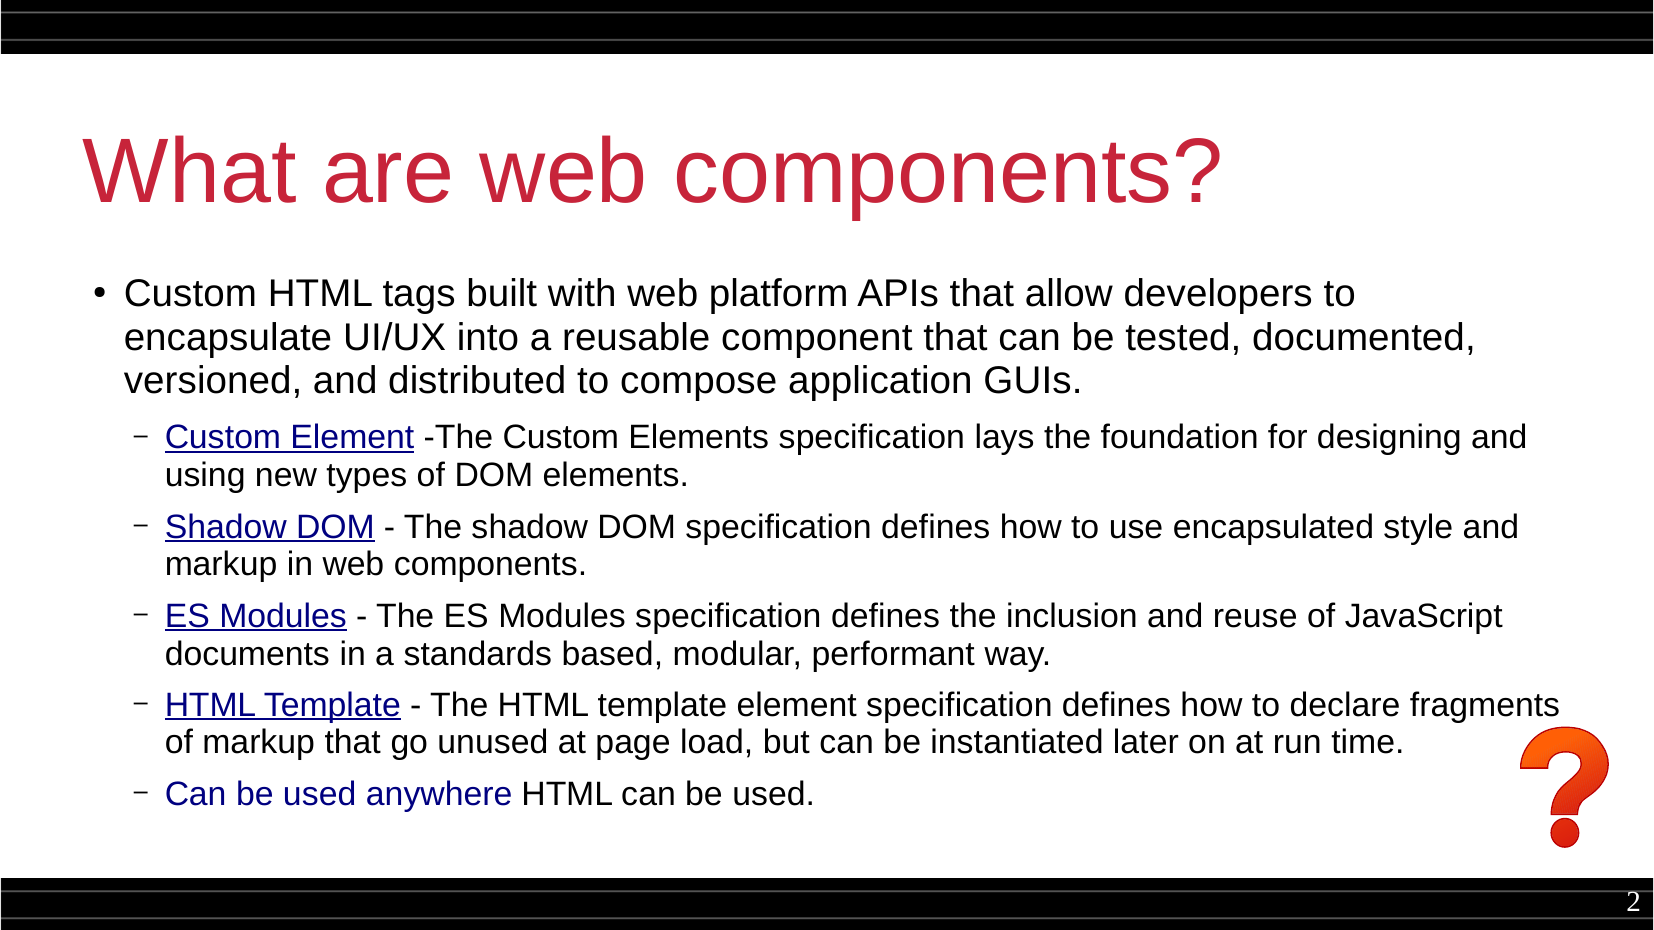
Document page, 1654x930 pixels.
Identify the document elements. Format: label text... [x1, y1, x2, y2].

title What are web components? [82, 92, 1571, 248]
list Custom HTML tags built with web platform APIs that allow developers to encapsulate UI/UX into a reusable component that can be tested, documented, versioned, and distributed to compose application GUIs. Custom Element -The Custom Elements specification lays the foundation for designing and using new types of DOM elements. Shadow DOM - The shadow DOM specification defines how to use encapsulated style and markup in web components. ES Modules - The ES Modules specification defines the inclusion and reuse of JavaScript documents in a standards based, modular, performant way. HTML Template - The HTML template element specification defines how to declare fragments of markup that go unused at page load, but can be instantiated later on at run time. Can be used anywhere HTML can be used. [82, 271, 1571, 851]
picture [0, 878, 1654, 930]
picture [0, 0, 1654, 54]
picture [1482, 704, 1650, 873]
